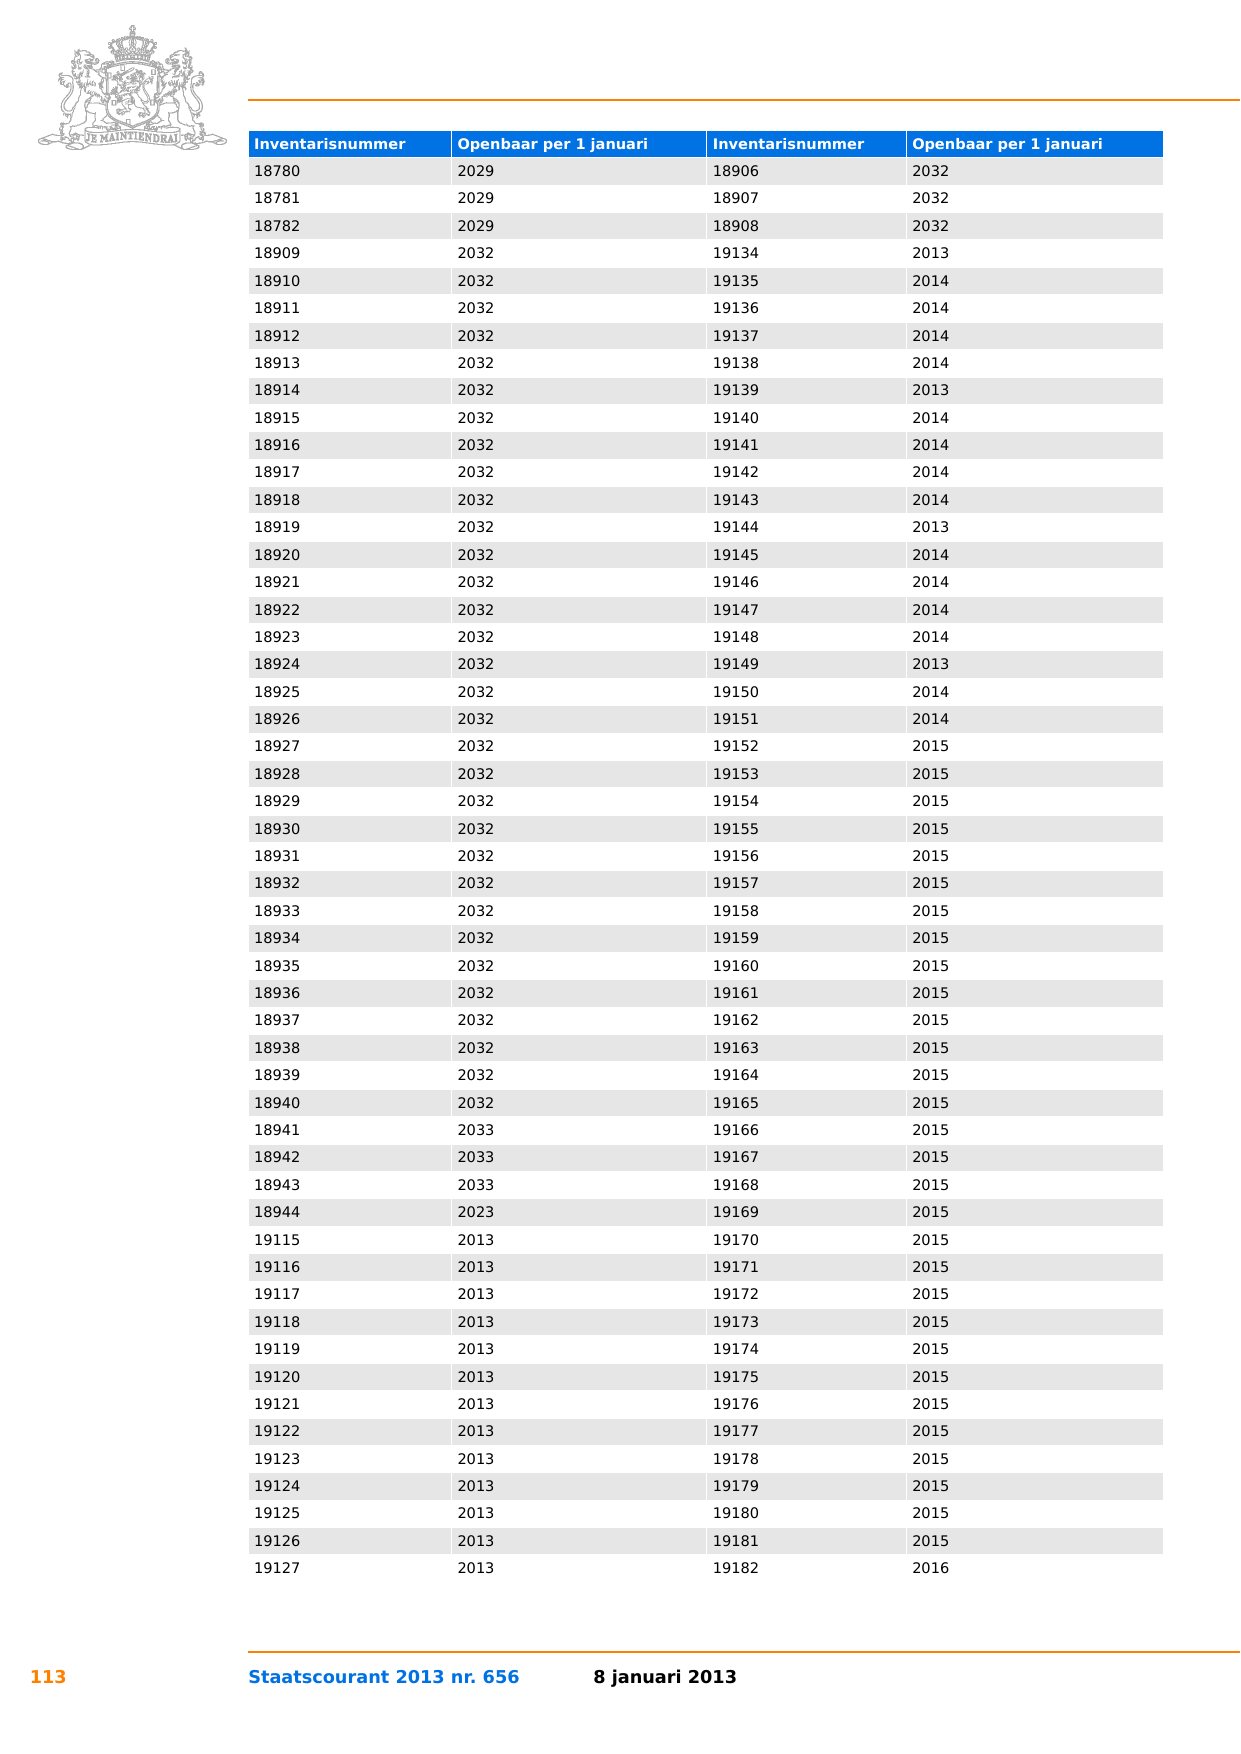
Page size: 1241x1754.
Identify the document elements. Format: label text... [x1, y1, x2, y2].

table_cell 18911 [249, 295, 451, 322]
table_cell 2015 [907, 789, 1163, 815]
table_cell 19127 [249, 1556, 451, 1582]
table_cell 2013 [452, 1473, 706, 1500]
table_cell 2015 [907, 1199, 1163, 1226]
table_cell 2013 [907, 515, 1163, 541]
table_cell 2013 [452, 1419, 706, 1445]
table_cell 2032 [452, 624, 706, 650]
table_cell 2015 [907, 1254, 1163, 1281]
table_cell 18906 [707, 158, 906, 185]
table_cell 19153 [707, 761, 906, 787]
table_cell 2032 [452, 268, 706, 294]
table_cell 19156 [707, 843, 906, 869]
table_cell 2015 [907, 1145, 1163, 1171]
table_cell 19154 [707, 789, 906, 815]
table_cell 18781 [249, 186, 451, 212]
table_cell 2015 [907, 898, 1163, 924]
table_cell 2015 [907, 925, 1163, 952]
table_cell 19124 [249, 1473, 451, 1500]
table_cell 19170 [707, 1227, 906, 1253]
table_cell 2032 [452, 925, 706, 952]
table_cell 2032 [907, 186, 1163, 212]
table_cell 18922 [249, 597, 451, 623]
table_cell 2015 [907, 953, 1163, 979]
table_cell 18780 [249, 158, 451, 185]
table_cell 2013 [907, 241, 1163, 267]
table_cell 19164 [707, 1063, 906, 1089]
table_cell 19172 [707, 1282, 906, 1308]
table_cell 19135 [707, 268, 906, 294]
table_cell 18932 [249, 871, 451, 897]
table_cell 18907 [707, 186, 906, 212]
table_cell 2015 [907, 734, 1163, 760]
table_cell 19182 [707, 1556, 906, 1582]
table_cell 19166 [707, 1117, 906, 1143]
table_cell 19145 [707, 542, 906, 568]
table_cell 2029 [452, 213, 706, 239]
table_cell 19120 [249, 1364, 451, 1390]
table_cell 2013 [907, 651, 1163, 678]
table_cell 19160 [707, 953, 906, 979]
table_cell 2032 [452, 871, 706, 897]
table_cell 2032 [452, 378, 706, 404]
table_cell 2015 [907, 1473, 1163, 1500]
table_cell 2032 [907, 213, 1163, 239]
table_cell 2032 [452, 241, 706, 267]
table_cell 2014 [907, 542, 1163, 568]
table_cell 2032 [452, 651, 706, 678]
table_cell 2015 [907, 816, 1163, 842]
table_cell 19115 [249, 1227, 451, 1253]
table_cell 2013 [452, 1446, 706, 1472]
table_cell 18940 [249, 1090, 451, 1116]
table_cell 19173 [707, 1309, 906, 1335]
table_cell 18923 [249, 624, 451, 650]
table_cell 19134 [707, 241, 906, 267]
table_cell 19159 [707, 925, 906, 952]
table_cell 2013 [907, 378, 1163, 404]
table_cell 18938 [249, 1035, 451, 1061]
table_cell 2015 [907, 1035, 1163, 1061]
table_cell 2015 [907, 761, 1163, 787]
table_cell 2013 [452, 1391, 706, 1417]
table_cell 2032 [907, 158, 1163, 185]
table_cell 2032 [452, 953, 706, 979]
table_cell 2032 [452, 515, 706, 541]
table_cell 2032 [452, 569, 706, 596]
table_cell 2032 [452, 761, 706, 787]
table_cell 2015 [907, 1391, 1163, 1417]
table_cell 2015 [907, 1227, 1163, 1253]
table_cell 19116 [249, 1254, 451, 1281]
table_cell 19180 [707, 1501, 906, 1527]
table_cell 2015 [907, 1419, 1163, 1445]
table_cell 2014 [907, 569, 1163, 596]
picture [38, 25, 227, 150]
table_cell 18924 [249, 651, 451, 678]
table_cell 18916 [249, 432, 451, 459]
table_cell 2032 [452, 789, 706, 815]
table_cell 19121 [249, 1391, 451, 1417]
table_cell 19157 [707, 871, 906, 897]
table_cell 19169 [707, 1199, 906, 1226]
table_header Openbaar per 1 januari [907, 131, 1163, 157]
table_cell 19149 [707, 651, 906, 678]
table_header Inventarisnummer [707, 131, 906, 157]
table_cell 18935 [249, 953, 451, 979]
table_cell 18912 [249, 323, 451, 349]
table_cell 2015 [907, 1063, 1163, 1089]
table_cell 2015 [907, 1336, 1163, 1363]
table_cell 18910 [249, 268, 451, 294]
table_cell 19181 [707, 1528, 906, 1554]
table_cell 19136 [707, 295, 906, 322]
table_cell 18937 [249, 1008, 451, 1034]
table_cell 19179 [707, 1473, 906, 1500]
table_cell 19118 [249, 1309, 451, 1335]
table_cell 2032 [452, 1008, 706, 1034]
table_cell 19161 [707, 980, 906, 1007]
table_cell 18928 [249, 761, 451, 787]
table_cell 2013 [452, 1254, 706, 1281]
table_cell 18944 [249, 1199, 451, 1226]
table_cell 18915 [249, 405, 451, 431]
table_cell 2014 [907, 350, 1163, 376]
table_cell 19148 [707, 624, 906, 650]
table_cell 19162 [707, 1008, 906, 1034]
table_cell 19122 [249, 1419, 451, 1445]
table_cell 19144 [707, 515, 906, 541]
table_cell 2015 [907, 871, 1163, 897]
table_cell 2032 [452, 295, 706, 322]
table_cell 2032 [452, 980, 706, 1007]
table_cell 19146 [707, 569, 906, 596]
table_cell 2015 [907, 1117, 1163, 1143]
table_cell 19117 [249, 1282, 451, 1308]
table_cell 2013 [452, 1556, 706, 1582]
table_cell 19163 [707, 1035, 906, 1061]
table_cell 19168 [707, 1172, 906, 1198]
table_cell 19177 [707, 1419, 906, 1445]
table_cell 2014 [907, 268, 1163, 294]
table_cell 18929 [249, 789, 451, 815]
table_cell 2015 [907, 1172, 1163, 1198]
table_cell 18939 [249, 1063, 451, 1089]
table_cell 2032 [452, 1035, 706, 1061]
table_cell 19178 [707, 1446, 906, 1472]
table_cell 18909 [249, 241, 451, 267]
table_cell 2029 [452, 158, 706, 185]
table_cell 18908 [707, 213, 906, 239]
table_cell 19126 [249, 1528, 451, 1554]
table_cell 19147 [707, 597, 906, 623]
table_cell 19171 [707, 1254, 906, 1281]
table_cell 2032 [452, 734, 706, 760]
table_cell 2032 [452, 1090, 706, 1116]
table_cell 2013 [452, 1364, 706, 1390]
table_cell 19174 [707, 1336, 906, 1363]
table_cell 2014 [907, 460, 1163, 486]
table_cell 2032 [452, 679, 706, 705]
table_cell 19119 [249, 1336, 451, 1363]
table_cell 2032 [452, 323, 706, 349]
table_cell 2032 [452, 597, 706, 623]
table_cell 19125 [249, 1501, 451, 1527]
table_cell 19140 [707, 405, 906, 431]
table_cell 18942 [249, 1145, 451, 1171]
table_cell 2013 [452, 1309, 706, 1335]
table_cell 18930 [249, 816, 451, 842]
table_cell 2023 [452, 1199, 706, 1226]
table_cell 2014 [907, 432, 1163, 459]
table_cell 19138 [707, 350, 906, 376]
table_cell 18918 [249, 487, 451, 513]
table_cell 2014 [907, 679, 1163, 705]
table_cell 2032 [452, 816, 706, 842]
table_cell 2032 [452, 460, 706, 486]
table_cell 19176 [707, 1391, 906, 1417]
table_cell 2013 [452, 1501, 706, 1527]
table_cell 18941 [249, 1117, 451, 1143]
table_cell 19143 [707, 487, 906, 513]
table_cell 18936 [249, 980, 451, 1007]
table_header Inventarisnummer [249, 131, 451, 157]
table_cell 19142 [707, 460, 906, 486]
table_cell 2015 [907, 1528, 1163, 1554]
table_cell 2015 [907, 1364, 1163, 1390]
table_cell 2015 [907, 1008, 1163, 1034]
table_cell 19158 [707, 898, 906, 924]
table_cell 18914 [249, 378, 451, 404]
table_cell 2013 [452, 1227, 706, 1253]
table_cell 19152 [707, 734, 906, 760]
table_cell 2032 [452, 843, 706, 869]
table_cell 18921 [249, 569, 451, 596]
table_cell 2015 [907, 980, 1163, 1007]
table_cell 19139 [707, 378, 906, 404]
table_cell 18931 [249, 843, 451, 869]
table_cell 18926 [249, 706, 451, 733]
table_cell 2032 [452, 487, 706, 513]
table_cell 2033 [452, 1172, 706, 1198]
table_cell 2032 [452, 1063, 706, 1089]
table_cell 2033 [452, 1117, 706, 1143]
table_cell 19141 [707, 432, 906, 459]
table_cell 2032 [452, 542, 706, 568]
table_cell 2015 [907, 843, 1163, 869]
table_cell 2015 [907, 1446, 1163, 1472]
table_cell 2032 [452, 706, 706, 733]
table_cell 19123 [249, 1446, 451, 1472]
table_cell 19151 [707, 706, 906, 733]
table_cell 19137 [707, 323, 906, 349]
table_cell 18934 [249, 925, 451, 952]
table_cell 18913 [249, 350, 451, 376]
table_cell 18933 [249, 898, 451, 924]
table_cell 18927 [249, 734, 451, 760]
table_cell 2014 [907, 706, 1163, 733]
table_cell 2016 [907, 1556, 1163, 1582]
table_cell 19167 [707, 1145, 906, 1171]
table_cell 18782 [249, 213, 451, 239]
table_cell 2014 [907, 624, 1163, 650]
table_cell 2029 [452, 186, 706, 212]
table_cell 18917 [249, 460, 451, 486]
table_cell 2014 [907, 323, 1163, 349]
table_cell 2014 [907, 597, 1163, 623]
table_cell 2013 [452, 1336, 706, 1363]
table_cell 2015 [907, 1501, 1163, 1527]
table_cell 2014 [907, 487, 1163, 513]
table_cell 18920 [249, 542, 451, 568]
table_cell 19165 [707, 1090, 906, 1116]
table_header Openbaar per 1 januari [452, 131, 706, 157]
table_cell 2032 [452, 898, 706, 924]
table_cell 19175 [707, 1364, 906, 1390]
table_cell 19155 [707, 816, 906, 842]
table_cell 2032 [452, 405, 706, 431]
table_cell 2032 [452, 432, 706, 459]
table_cell 2014 [907, 295, 1163, 322]
table_cell 18925 [249, 679, 451, 705]
table_cell 2015 [907, 1282, 1163, 1308]
table_cell 2014 [907, 405, 1163, 431]
table_cell 2013 [452, 1528, 706, 1554]
table_cell 2013 [452, 1282, 706, 1308]
table_cell 2032 [452, 350, 706, 376]
table_cell 19150 [707, 679, 906, 705]
table_cell 18919 [249, 515, 451, 541]
table_cell 2015 [907, 1090, 1163, 1116]
table_cell 18943 [249, 1172, 451, 1198]
table_cell 2033 [452, 1145, 706, 1171]
table_cell 2015 [907, 1309, 1163, 1335]
